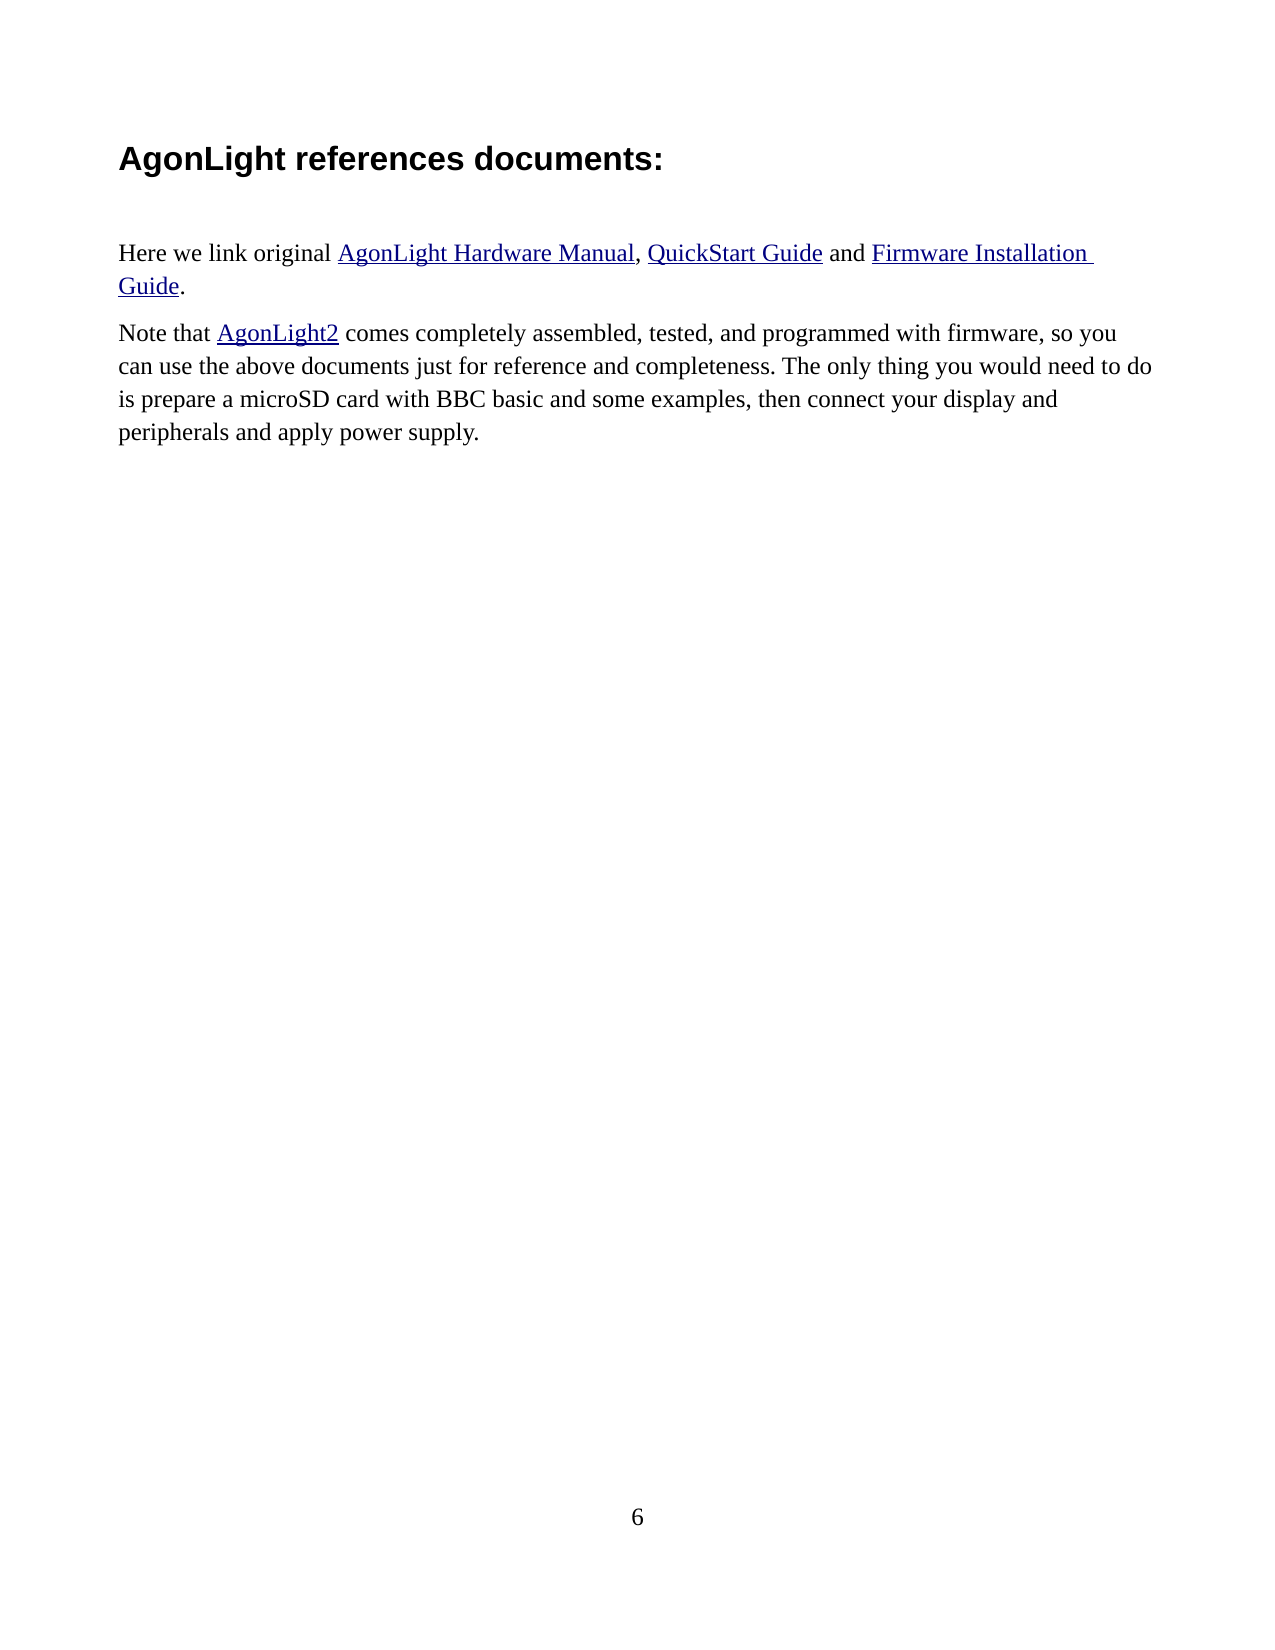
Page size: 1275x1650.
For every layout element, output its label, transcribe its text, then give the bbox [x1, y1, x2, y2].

text Note that AgonLight2 comes completely assembled, tested, and programmed with firmware, so you can use the above documents just for reference and completeness. The only thing you would need to do is prepare a microSD card with BBC basic and some examples, then connect your display and peripherals and apply power supply. [118, 318, 1157, 446]
text Here we link original AgonLight Hardware Manual, QuickStart Guide and Firmware Installation Guide. [118, 238, 1157, 299]
subtitle AgonLight references documents: [118, 139, 1157, 178]
